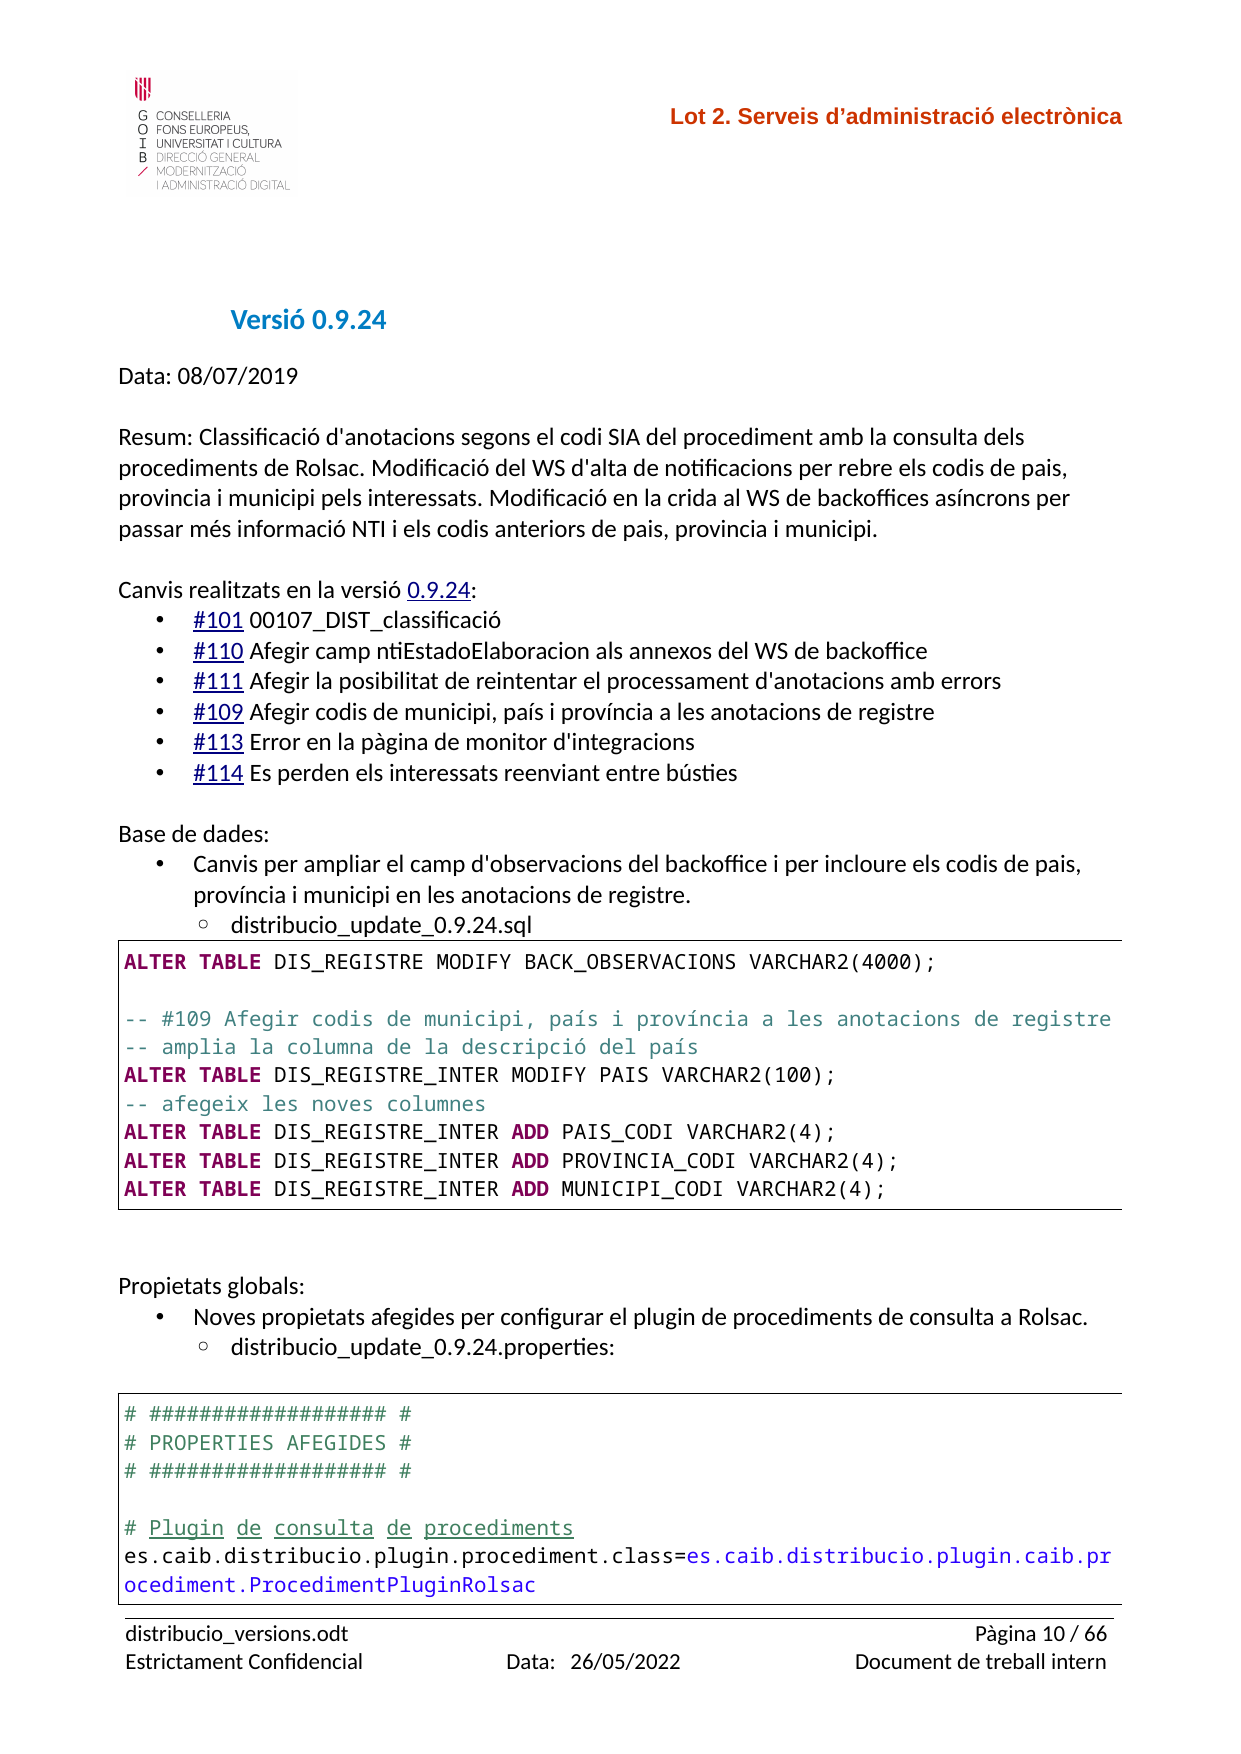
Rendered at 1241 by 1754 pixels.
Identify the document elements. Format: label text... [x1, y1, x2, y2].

list #113 Error en la pàgina de monitor d'integracions [156, 726, 1122, 757]
subtitle Versió 0.9.24 [153, 301, 1122, 336]
text Resum: Classificació d'anotacions segons el codi SIA del procediment amb la consulta dels procediments de Rolsac. Modificació del WS d'alta de notificacions per rebre els codis de pais, provincia i municipi pels interessats. Modificació en la crida al WS de backoffices asíncrons per passar més informació NTI i els codis anteriors de pais, provincia i municipi. [118, 421, 1122, 543]
list #110 Afegir camp ntiEstadoElaboracion als annexos del WS de backoffice [156, 635, 1122, 665]
table_header # ################### # # PROPERTIES AFEGIDES # # ################### # # Plugin de consulta de procediments es.caib.distribucio.plugin.procediment.class=es.caib.distribucio.plugin.caib.procediment.ProcedimentPluginRolsac [119, 1394, 1122, 1604]
list Noves propietats afegides per configurar el plugin de procediments de consulta a Rolsac. [156, 1301, 1122, 1332]
list distribucio_update_0.9.24.properties: [193, 1332, 1122, 1362]
list #111 Afegir la posibilitat de reintentar el processament d'anotacions amb errors [156, 665, 1122, 696]
list #114 Es perden els interessats reenviant entre bústies [156, 757, 1122, 787]
list Canvis per ampliar el camp d'observacions del backoffice i per incloure els codis de pais, província i municipi en les anotacions de registre. [156, 848, 1122, 909]
list #101 00107_DIST_classificació [156, 604, 1122, 635]
text Base de dades: [118, 818, 1122, 848]
picture [126, 70, 299, 197]
list #109 Afegir codis de municipi, país i província a les anotacions de registre [156, 696, 1122, 726]
list distribucio_update_0.9.24.sql [193, 909, 1122, 940]
text Propietats globals: [118, 1271, 1122, 1301]
table_header ALTER TABLE DIS_REGISTRE MODIFY BACK_OBSERVACIONS VARCHAR2(4000); -- #109 Afegir codis de municipi, país i província a les anotacions de registre -- amplia la columna de la descripció del país ALTER TABLE DIS_REGISTRE_INTER MODIFY PAIS VARCHAR2(100); -- afegeix les noves columnes ALTER TABLE DIS_REGISTRE_INTER ADD PAIS_CODI VARCHAR2(4); ALTER TABLE DIS_REGISTRE_INTER ADD PROVINCIA_CODI VARCHAR2(4); ALTER TABLE DIS_REGISTRE_INTER ADD MUNICIPI_CODI VARCHAR2(4); [119, 941, 1122, 1208]
text Data: 08/07/2019 [118, 360, 1122, 391]
text Canvis realitzats en la versió 0.9.24: [118, 574, 1122, 604]
